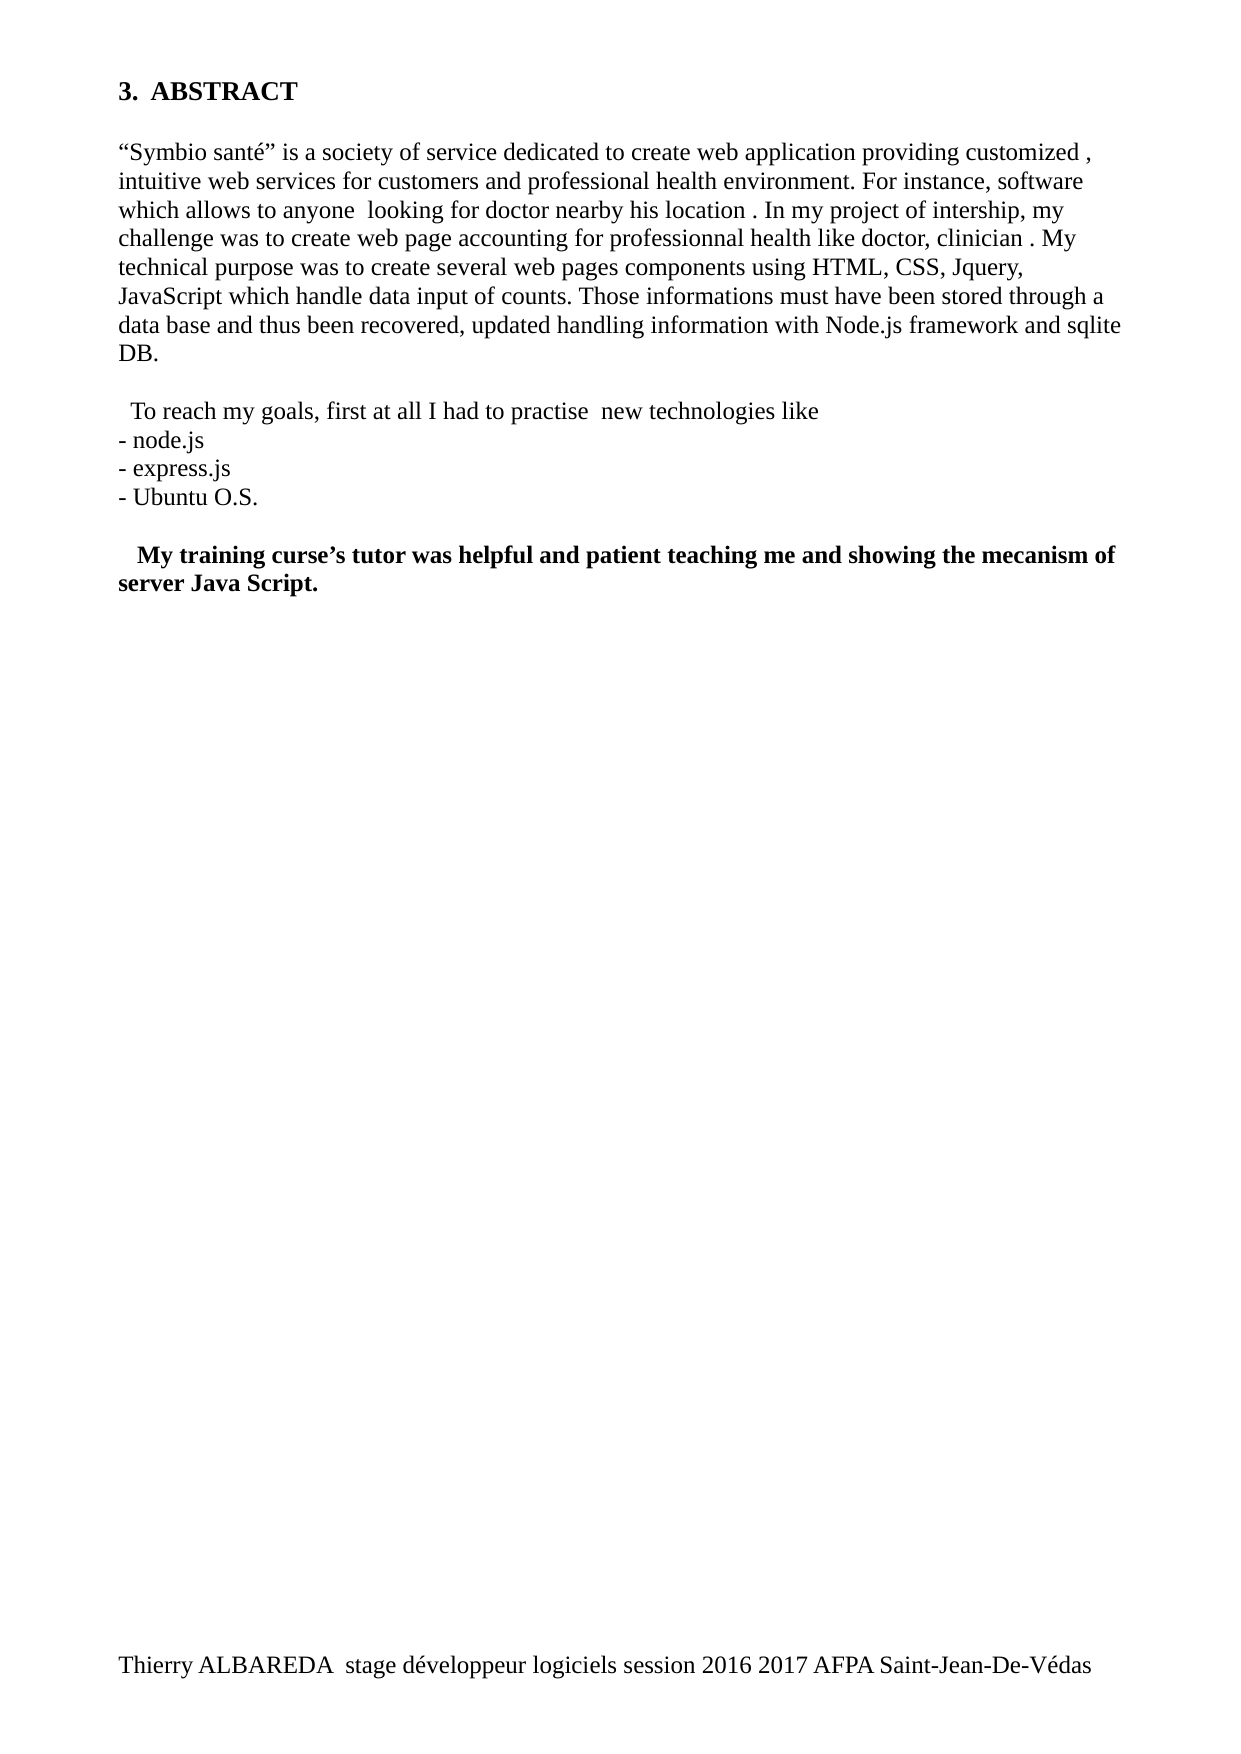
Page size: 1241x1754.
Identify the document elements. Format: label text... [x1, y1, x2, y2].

text - node.js [118, 425, 1122, 453]
text 3. ABSTRACT [118, 75, 1122, 106]
text - express.js [118, 453, 1122, 482]
text To reach my goals, first at all I had to practise new technologies like [118, 396, 1122, 425]
text - Ubuntu O.S. [118, 482, 1122, 511]
text “Symbio santé” is a society of service dedicated to create web application providing customized , intuitive web services for customers and professional health environment. For instance, software which allows to anyone looking for doctor nearby his location . In my project of intership, my challenge was to create web page accounting for professionnal health like doctor, clinician . My technical purpose was to create several web pages components using HTML, CSS, Jquery, JavaScript which handle data input of counts. Those informations must have been stored through a data base and thus been recovered, updated handling information with Node.js framework and sqlite [118, 137, 1122, 338]
text My training curse’s tutor was helpful and patient teaching me and showing the mecanism of server Java Script. [118, 540, 1122, 597]
text DB. [118, 338, 1122, 367]
